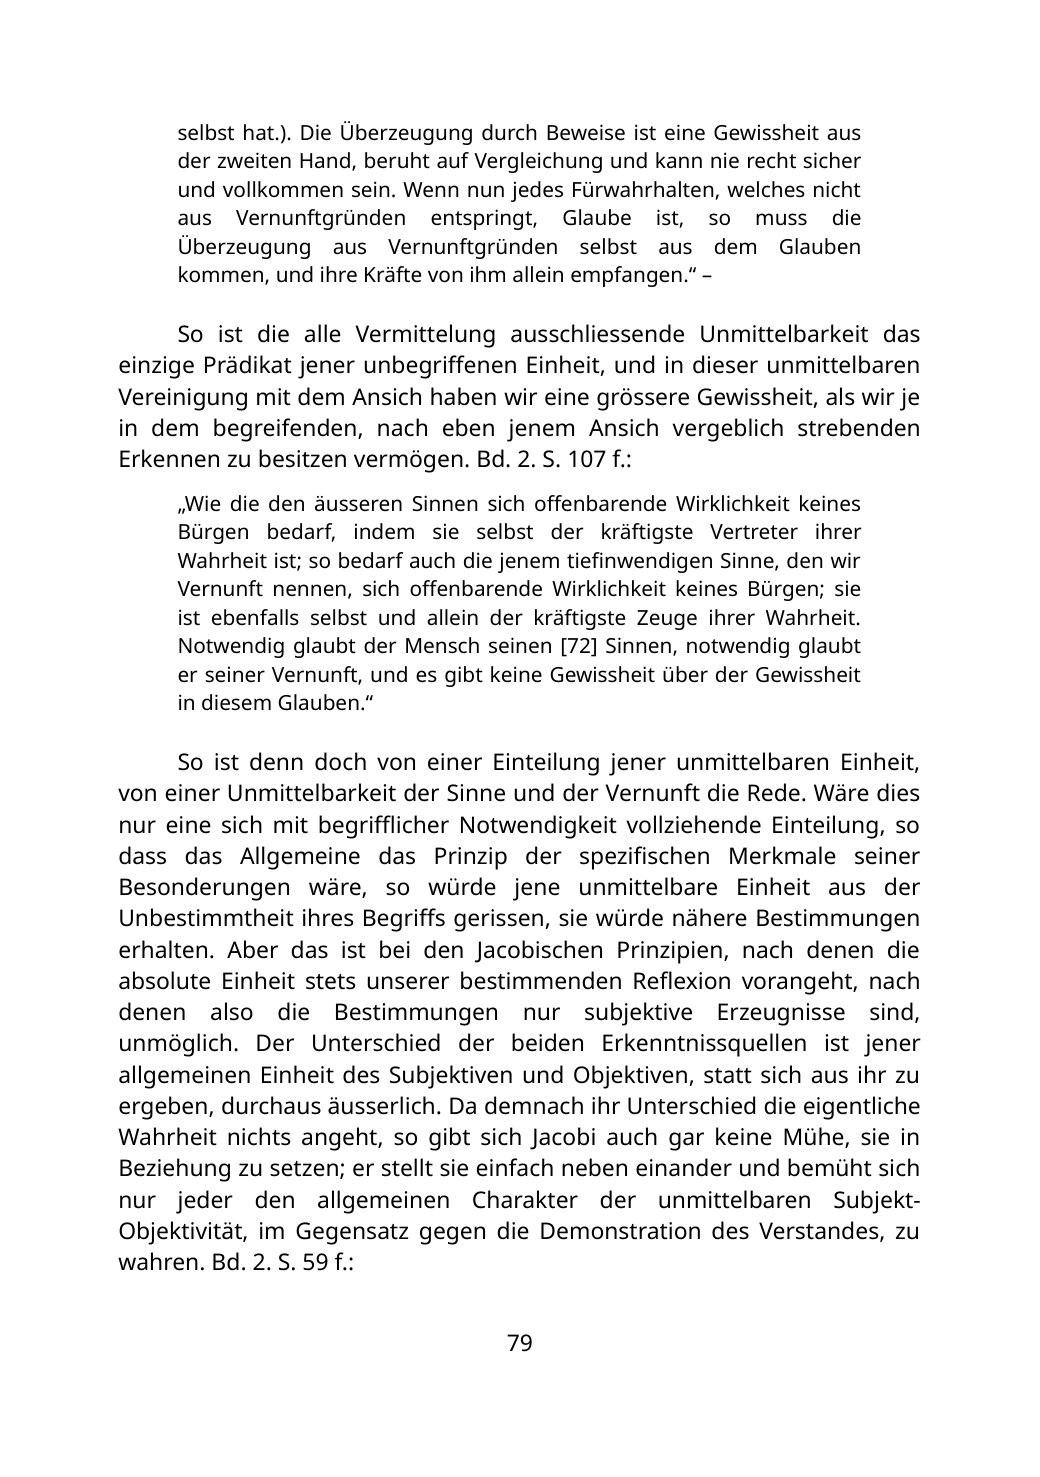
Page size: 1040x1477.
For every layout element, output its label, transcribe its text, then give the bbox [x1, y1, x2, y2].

text „Wie die den äusseren Sinnen sich offenbarende Wirklichkeit keines Bürgen bedarf, indem sie selbst der kräftigste Vertreter ihrer Wahrheit ist; so bedarf auch die jenem tiefinwendigen Sinne, den wir Vernunft nennen, sich offenbarende Wirklichkeit keines Bürgen; sie ist ebenfalls selbst und allein der kräftigste Zeuge ihrer Wahrheit. Notwendig glaubt der Mensch seinen [72] Sinnen, notwendig glaubt er seiner Vernunft, und es gibt keine Gewissheit über der Gewissheit in diesem Glauben.“ [177, 489, 862, 717]
text selbst hat.). Die Überzeugung durch Beweise ist eine Gewissheit aus der zweiten Hand, beruht auf Vergleichung und kann nie recht sicher und vollkommen sein. Wenn nun jedes Fürwahrhalten, welches nicht aus Vernunftgründen entspringt, Glaube ist, so muss die Überzeugung aus Vernunftgründen selbst aus dem Glauben kommen, und ihre Kräfte von ihm allein empfangen.“ – [177, 118, 862, 289]
text So ist die alle Vermittelung ausschliessende Unmittelbarkeit das einzige Prädikat jener unbegriffenen Einheit, und in dieser unmittelbaren Vereinigung mit dem Ansich haben wir eine grössere Gewissheit, als wir je in dem begreifenden, nach eben jenem Ansich vergeblich strebenden Erkennen zu besitzen vermögen. Bd. 2. S. 107 f.: [118, 318, 921, 474]
text So ist denn doch von einer Einteilung jener unmittelbaren Einheit, von einer Unmittelbarkeit der Sinne und der Vernunft die Rede. Wäre dies nur eine sich mit begrifflicher Notwendigkeit vollziehende Einteilung, so dass das Allgemeine das Prinzip der spezifischen Merkmale seiner Besonderungen wäre, so würde jene unmittelbare Einheit aus der Unbestimmtheit ihres Begriffs gerissen, sie würde nähere Bestimmungen erhalten. Aber das ist bei den Jacobischen Prinzipien, nach denen die absolute Einheit stets unserer bestimmenden Reflexion vorangeht, nach denen also die Bestimmungen nur subjektive Erzeugnisse sind, unmöglich. Der Unterschied der beiden Erkenntnissquellen ist jener allgemeinen Einheit des Subjektiven und Objektiven, statt sich aus ihr zu ergeben, durchaus äusserlich. Da demnach ihr Unterschied die eigentliche Wahrheit nichts angeht, so gibt sich Jacobi auch gar keine Mühe, sie in Beziehung zu setzen; er stellt sie einfach neben einander und bemüht sich nur jeder den allgemeinen Charakter der unmittelbaren Subjekt-Objektivität, im Gegensatz gegen die Demonstration des Verstandes, zu wahren. Bd. 2. S. 59 f.: [118, 746, 921, 1277]
